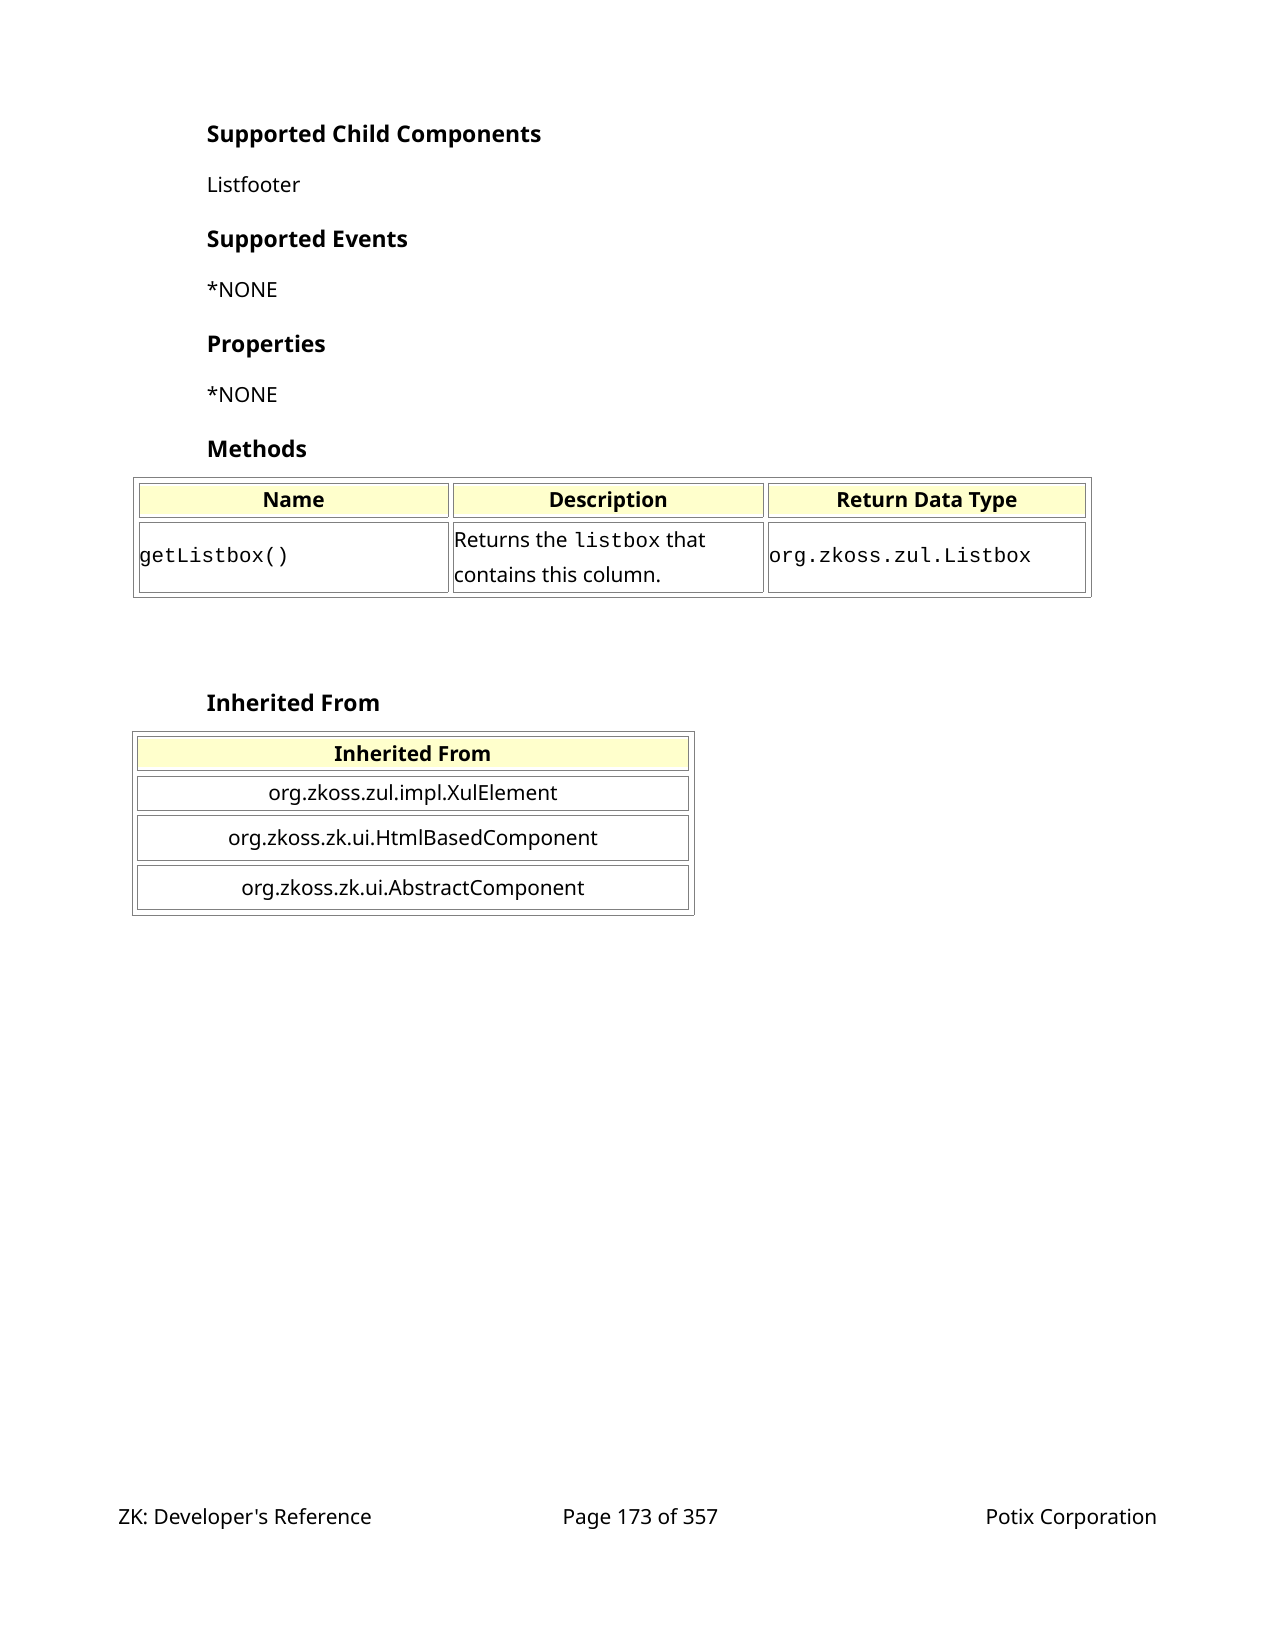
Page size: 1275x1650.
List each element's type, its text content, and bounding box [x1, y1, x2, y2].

table_cell org.zkoss.zk.ui.AbstractComponent [134, 860, 691, 909]
text *NONE [207, 380, 1157, 408]
table_header Inherited From [134, 732, 691, 770]
subtitle Supported Events [207, 223, 1157, 254]
table_header Description [451, 478, 766, 517]
subtitle Methods [207, 433, 1157, 465]
table_header Return Data Type [766, 478, 1088, 517]
table_cell Returns the listbox that contains this column. [451, 517, 766, 592]
subtitle Inherited From [207, 687, 1157, 718]
table_cell org.zkoss.zul.impl.XulElement [134, 770, 691, 810]
table_cell org.zkoss.zk.ui.HtmlBasedComponent [134, 810, 691, 859]
text Listfooter [207, 170, 1157, 198]
table_header Name [136, 478, 451, 517]
table_cell org.zkoss.zul.Listbox [766, 517, 1088, 592]
subtitle Supported Child Components [207, 118, 1157, 149]
table_cell getListbox() [136, 517, 451, 592]
text *NONE [207, 275, 1157, 303]
subtitle Properties [207, 328, 1157, 359]
